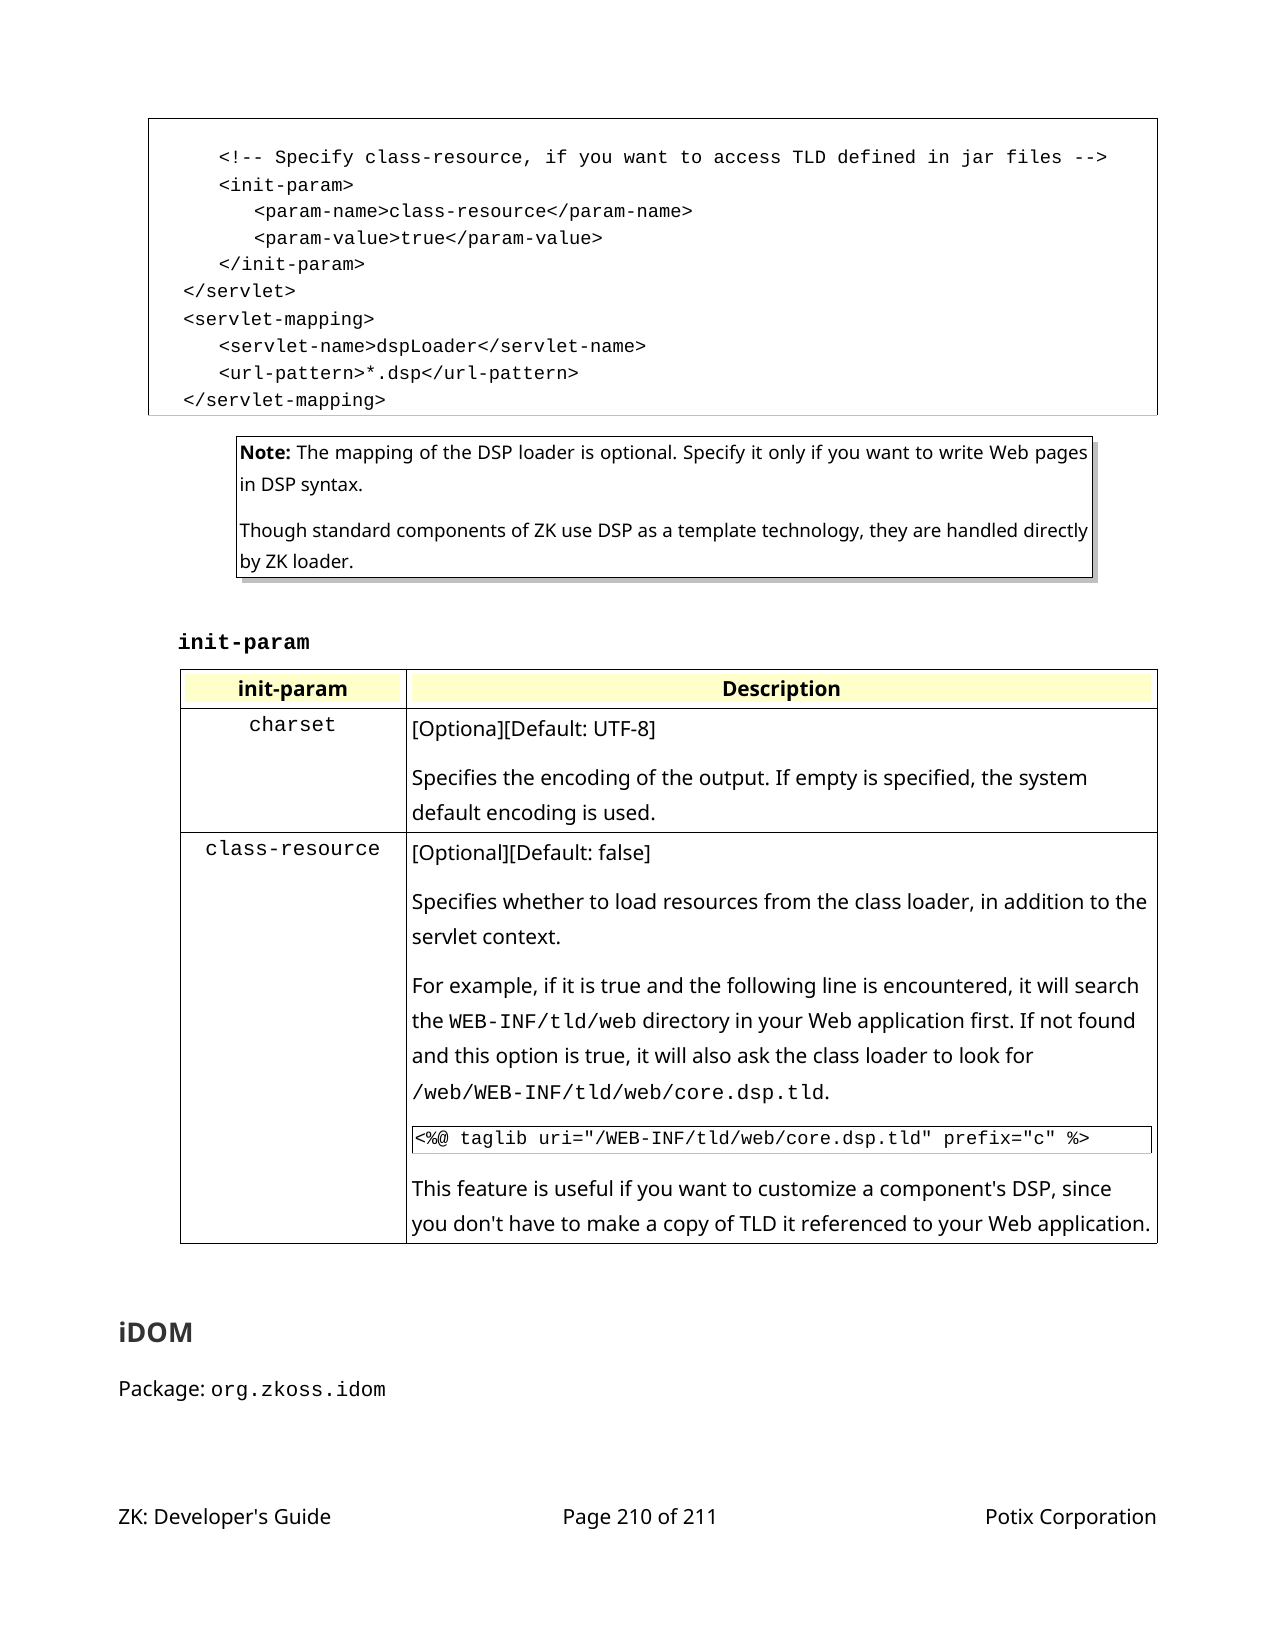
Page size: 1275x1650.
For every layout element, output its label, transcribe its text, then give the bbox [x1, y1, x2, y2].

text <servlet-mapping> [149, 307, 1157, 331]
text Note: The mapping of the DSP loader is optional. Specify it only if you want to write Web pages in DSP syntax. [237, 437, 1092, 496]
text <url-pattern>*.dsp</url-pattern> [149, 361, 1157, 385]
table_cell [Optiona][Default: UTF-8] Specifies the encoding of the output. If empty is specified, the system default encoding is used. [407, 709, 1157, 832]
text <servlet-name>dspLoader</servlet-name> [149, 334, 1157, 358]
table_header Description [407, 670, 1157, 708]
text </servlet-mapping> [149, 388, 1157, 415]
table_cell [Optional][Default: false] Specifies whether to load resources from the class loader, in addition to the servlet context. For example, if it is true and the following line is encountered, it will search the WEB-INF/tld/web directory in your Web application first. If not found and this option is true, it will also ask the class loader to look for /web/WEB-INF/tld/web/core.dsp.tld. <%@ taglib uri="/WEB-INF/tld/web/core.dsp.tld" prefix="c" %> This feature is useful if you want to customize a component's DSP, since you don't have to make a copy of TLD it referenced to your Web application. [407, 833, 1157, 1243]
text Package: org.zkoss.idom [118, 1374, 1157, 1403]
subtitle init-param [177, 626, 1157, 656]
table_cell class-resource [181, 833, 406, 1243]
table_cell charset [181, 709, 406, 832]
table_header init-param [181, 670, 406, 708]
text </servlet> [149, 279, 1157, 304]
text <init-param> <param-name>class-resource</param-name> <param-value>true</param-value> </init-param> [149, 172, 1157, 276]
subtitle iDOM [118, 1314, 1157, 1351]
text Though standard components of ZK use DSP as a template technology, they are handled directly by ZK loader. [237, 514, 1092, 577]
text <!-- Specify class-resource, if you want to access TLD defined in jar files --> [149, 145, 1157, 169]
